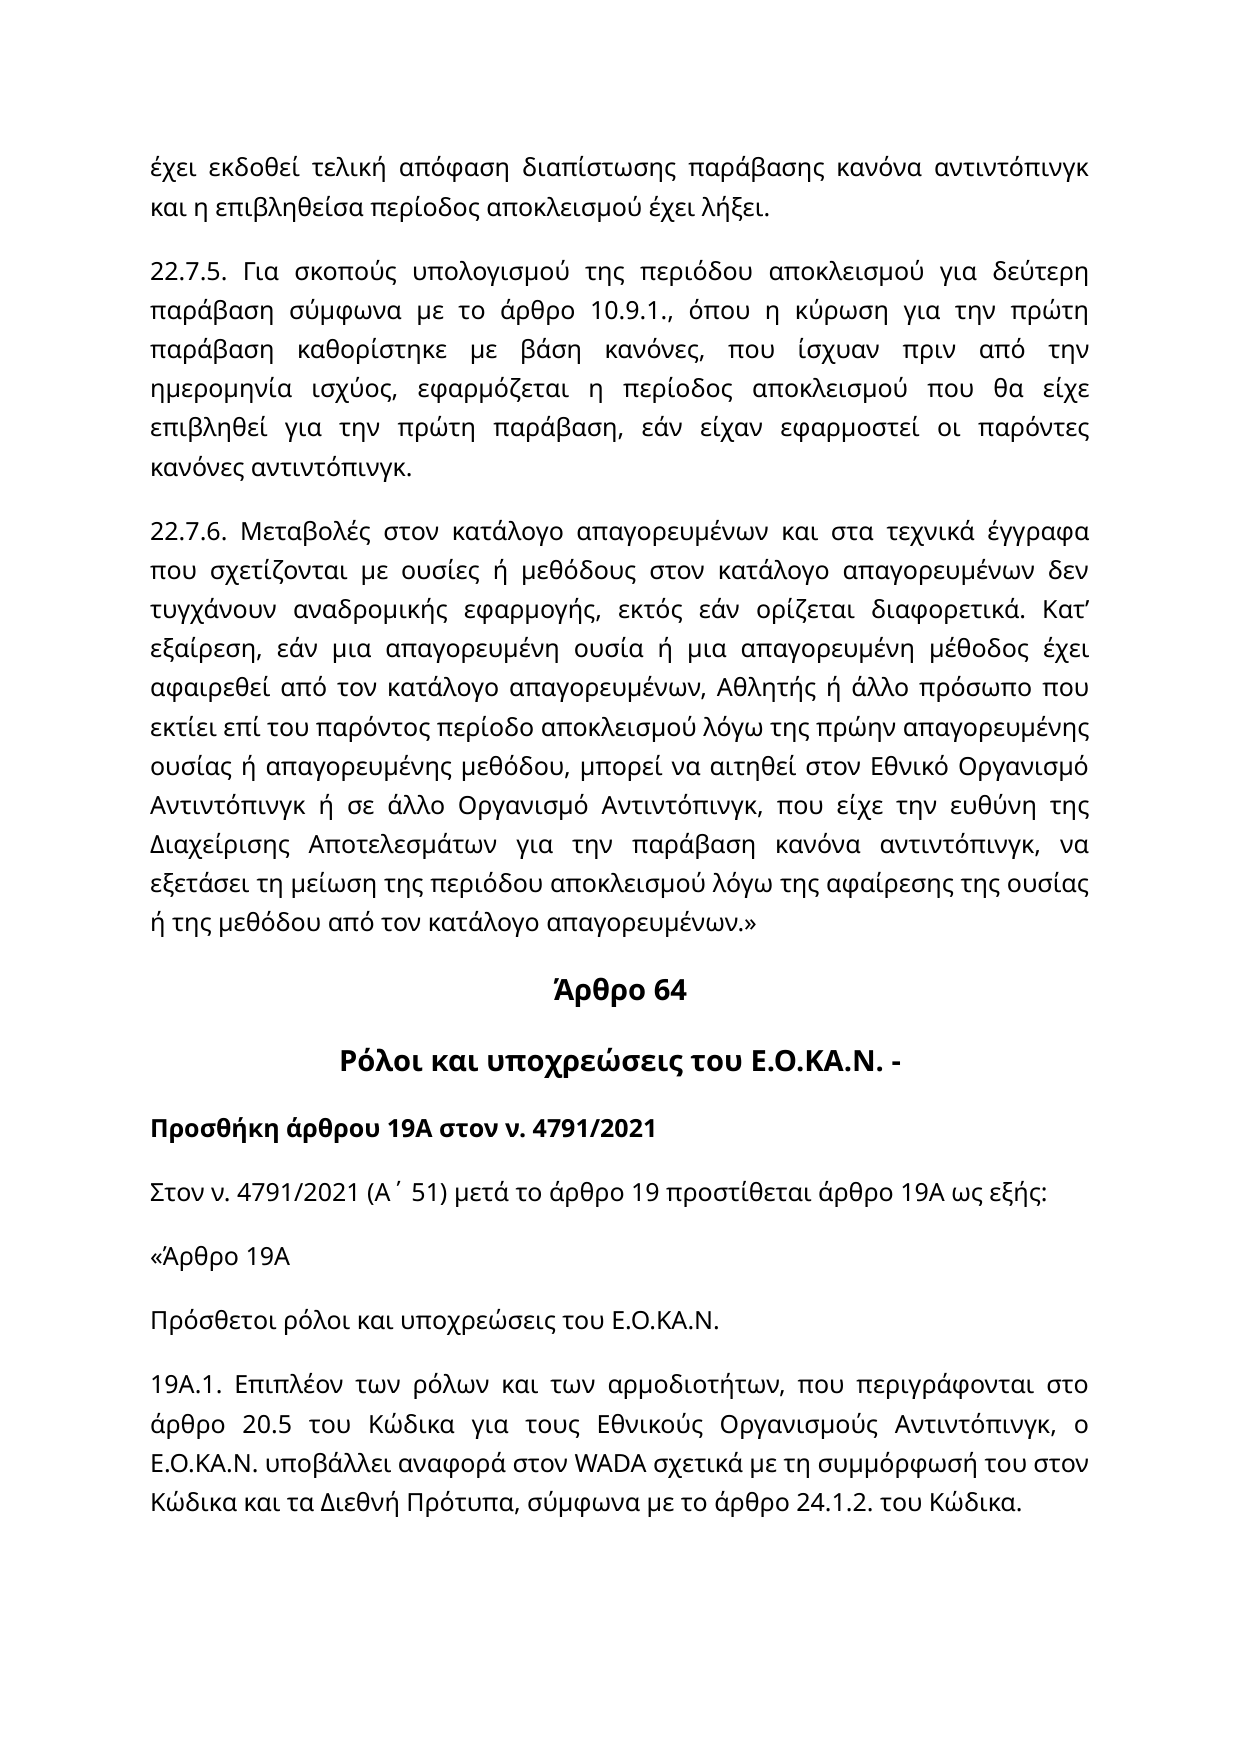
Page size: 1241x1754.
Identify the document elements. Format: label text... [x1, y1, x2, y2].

text Προσθήκη άρθρου 19Α στον ν. 4791/2021 [150, 1110, 1090, 1144]
text Στον ν. 4791/2021 (Α΄ 51) μετά το άρθρο 19 προστίθεται άρθρο 19Α ως εξής: [150, 1174, 1090, 1209]
text έχει εκδοθεί τελική απόφαση διαπίστωσης παράβασης κανόνα αντιντόπινγκ και η επιβληθείσα περίοδος αποκλεισμού έχει λήξει. [150, 150, 1090, 223]
text 22.7.5. Για σκοπούς υπολογισμού της περιόδου αποκλεισμού για δεύτερη παράβαση σύμφωνα με το άρθρο 10.9.1., όπου η κύρωση για την πρώτη παράβαση καθορίστηκε με βάση κανόνες, που ίσχυαν πριν από την ημερομηνία ισχύος, εφαρμόζεται η περίοδος αποκλεισμού που θα είχε επιβληθεί για την πρώτη παράβαση, εάν είχαν εφαρμοστεί οι παρόντες κανόνες αντιντόπινγκ. [150, 253, 1090, 483]
text 22.7.6. Μεταβολές στον κατάλογο απαγορευμένων και στα τεχνικά έγγραφα που σχετίζονται με ουσίες ή μεθόδους στον κατάλογο απαγορευμένων δεν τυγχάνουν αναδρομικής εφαρμογής, εκτός εάν ορίζεται διαφορετικά. Κατ’ εξαίρεση, εάν μια απαγορευμένη ουσία ή μια απαγορευμένη μέθοδος έχει αφαιρεθεί από τον κατάλογο απαγορευμένων, Αθλητής ή άλλο πρόσωπο που εκτίει επί του παρόντος περίοδο αποκλεισμού λόγω της πρώην απαγορευμένης ουσίας ή απαγορευμένης μεθόδου, μπορεί να αιτηθεί στον Εθνικό Οργανισμό Αντιντόπινγκ ή σε άλλο Οργανισμό Αντιντόπινγκ, που είχε την ευθύνη της Διαχείρισης Αποτελεσμάτων για την παράβαση κανόνα αντιντόπινγκ, να εξετάσει τη μείωση της περιόδου αποκλεισμού λόγω της αφαίρεσης της ουσίας ή της μεθόδου από τον κατάλογο απαγορευμένων.» [150, 513, 1090, 939]
text «Άρθρο 19Α [150, 1239, 1090, 1273]
text Πρόσθετοι ρόλοι και υποχρεώσεις του Ε.Ο.ΚΑ.Ν. [150, 1303, 1090, 1337]
subtitle Άρθρο 64 [150, 969, 1090, 1009]
subtitle Ρόλοι και υποχρεώσεις του Ε.Ο.ΚΑ.Ν. - [150, 1040, 1090, 1079]
text 19Α.1. Επιπλέον των ρόλων και των αρμοδιοτήτων, που περιγράφονται στο άρθρο 20.5 του Κώδικα για τους Εθνικούς Οργανισμούς Αντιντόπινγκ, ο E.O.KA.N. υποβάλλει αναφορά στον WADA σχετικά με τη συμμόρφωσή του στον Κώδικα και τα Διεθνή Πρότυπα, σύμφωνα με το άρθρο 24.1.2. του Κώδικα. [150, 1367, 1090, 1519]
